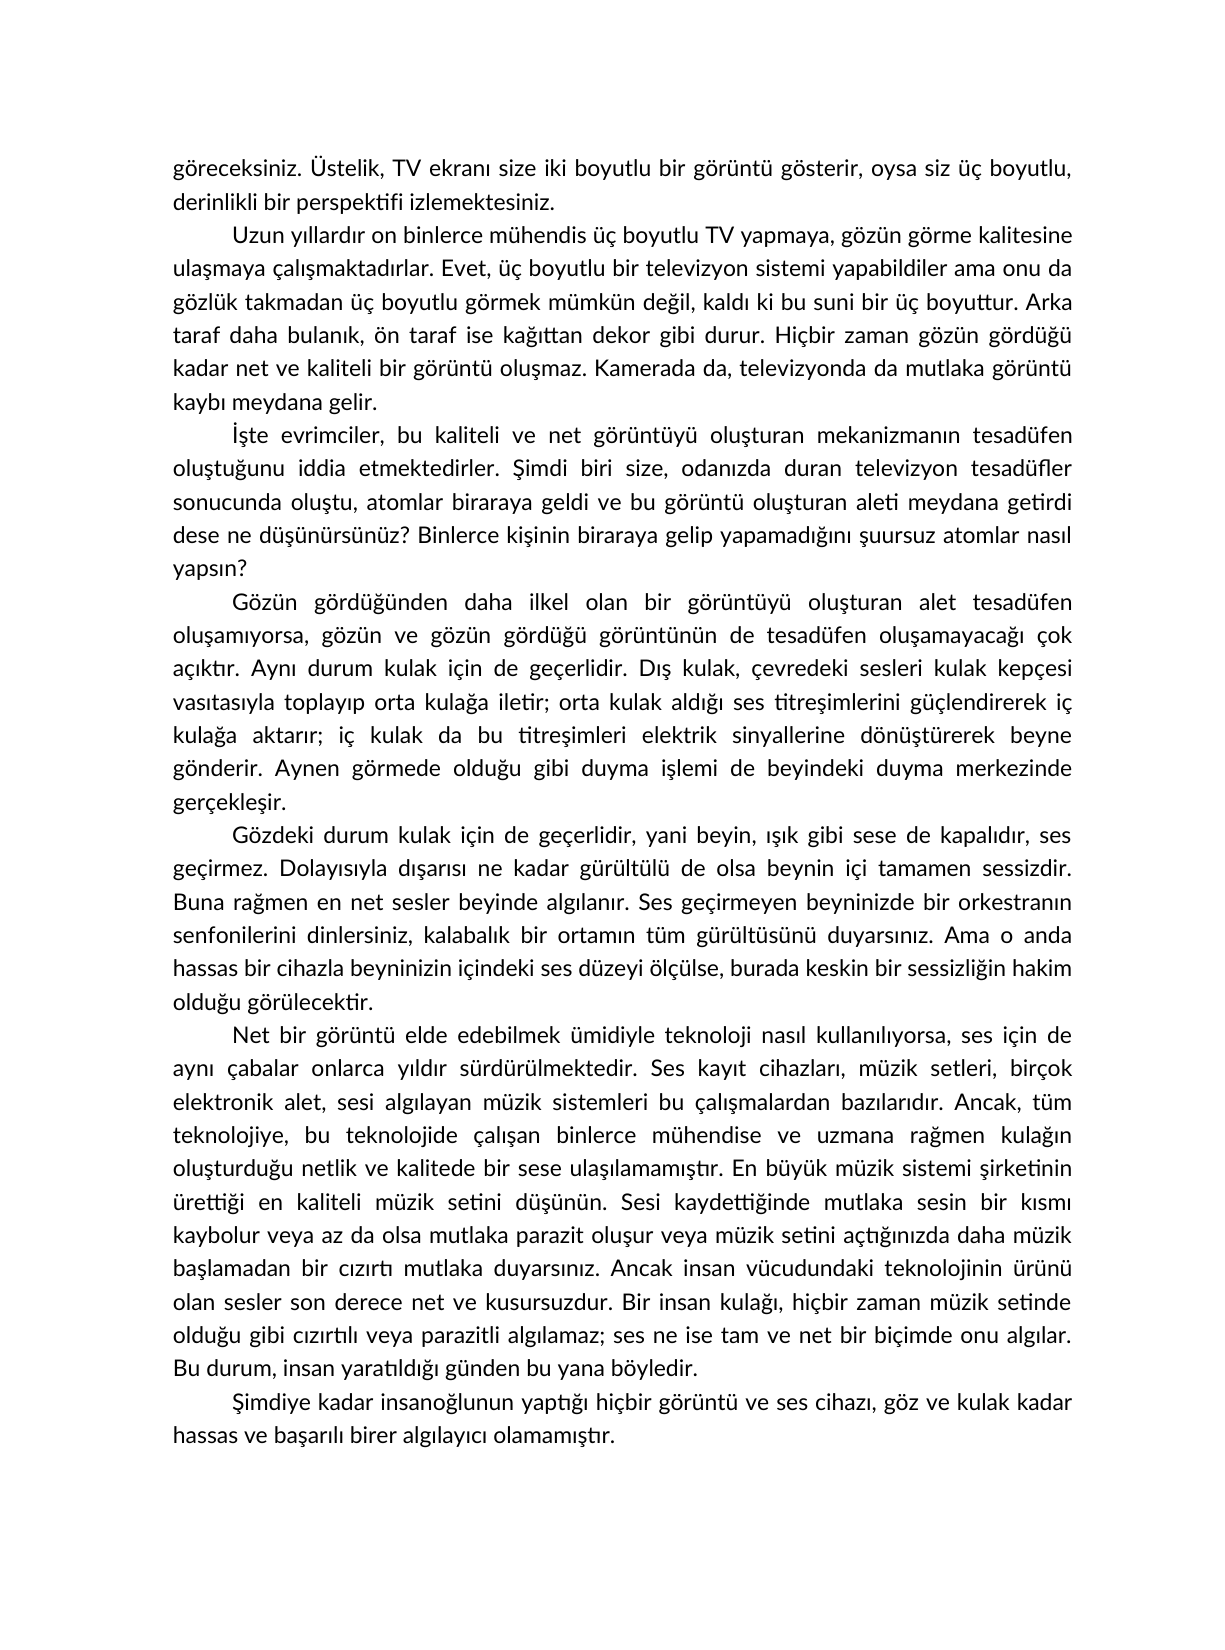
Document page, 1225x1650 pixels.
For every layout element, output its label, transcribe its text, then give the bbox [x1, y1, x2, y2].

text Uzun yıllardır on binlerce mühendis üç boyutlu TV yapmaya, gözün görme kalitesine ulaşmaya çalışmaktadırlar. Evet, üç boyutlu bir televizyon sistemi yapabildiler ama onu da gözlük takmadan üç boyutlu görmek mümkün değil, kaldı ki bu suni bir üç boyuttur. Arka taraf daha bulanık, ön taraf ise kağıttan dekor gibi durur. Hiçbir zaman gözün gördüğü kadar net ve kaliteli bir görüntü oluşmaz. Kamerada da, televizyonda da mutlaka görüntü kaybı meydana gelir. [173, 217, 1073, 417]
text Gözdeki durum kulak için de geçerlidir, yani beyin, ışık gibi sese de kapalıdır, ses geçirmez. Dolayısıyla dışarısı ne kadar gürültülü de olsa beynin içi tamamen sessizdir. Buna rağmen en net sesler beyinde algılanır. Ses geçirmeyen beyninizde bir orkestranın senfonilerini dinlersiniz, kalabalık bir ortamın tüm gürültüsünü duyarsınız. Ama o anda hassas bir cihazla beyninizin içindeki ses düzeyi ölçülse, burada keskin bir sessizliğin hakim olduğu görülecektir. [173, 817, 1073, 1017]
text Şimdiye kadar insanoğlunun yaptığı hiçbir görüntü ve ses cihazı, göz ve kulak kadar hassas ve başarılı birer algılayıcı olamamıştır. [173, 1383, 1073, 1450]
text Net bir görüntü elde edebilmek ümidiyle teknoloji nasıl kullanılıyorsa, ses için de aynı çabalar onlarca yıldır sürdürülmektedir. Ses kayıt cihazları, müzik setleri, birçok elektronik alet, sesi algılayan müzik sistemleri bu çalışmalardan bazılarıdır. Ancak, tüm teknolojiye, bu teknolojide çalışan binlerce mühendise ve uzmana rağmen kulağın oluşturduğu netlik ve kalitede bir sese ulaşılamamıştır. En büyük müzik sistemi şirketinin ürettiği en kaliteli müzik setini düşünün. Sesi kaydettiğinde mutlaka sesin bir kısmı kaybolur veya az da olsa mutlaka parazit oluşur veya müzik setini açtığınızda daha müzik başlamadan bir cızırtı mutlaka duyarsınız. Ancak insan vücudundaki teknolojinin ürünü olan sesler son derece net ve kusursuzdur. Bir insan kulağı, hiçbir zaman müzik setinde olduğu gibi cızırtılı veya parazitli algılamaz; ses ne ise tam ve net bir biçimde onu algılar. Bu durum, insan yaratıldığı günden bu yana böyledir. [173, 1017, 1073, 1383]
text İşte evrimciler, bu kaliteli ve net görüntüyü oluşturan mekanizmanın tesadüfen oluştuğunu iddia etmektedirler. Şimdi biri size, odanızda duran televizyon tesadüfler sonucunda oluştu, atomlar biraraya geldi ve bu görüntü oluşturan aleti meydana getirdi dese ne düşünürsünüz? Binlerce kişinin biraraya gelip yapamadığını şuursuz atomlar nasıl yapsın? [173, 417, 1073, 583]
text Gözün gördüğünden daha ilkel olan bir görüntüyü oluşturan alet tesadüfen oluşamıyorsa, gözün ve gözün gördüğü görüntünün de tesadüfen oluşamayacağı çok açıktır. Aynı durum kulak için de geçerlidir. Dış kulak, çevredeki sesleri kulak kepçesi vasıtasıyla toplayıp orta kulağa iletir; orta kulak aldığı ses titreşimlerini güçlendirerek iç kulağa aktarır; iç kulak da bu titreşimleri elektrik sinyallerine dönüştürerek beyne gönderir. Aynen görmede olduğu gibi duyma işlemi de beyindeki duyma merkezinde gerçekleşir. [173, 583, 1073, 817]
text göreceksiniz. Üstelik, TV ekranı size iki boyutlu bir görüntü gösterir, oysa siz üç boyutlu, derinlikli bir perspektifi izlemektesiniz. [173, 150, 1073, 217]
